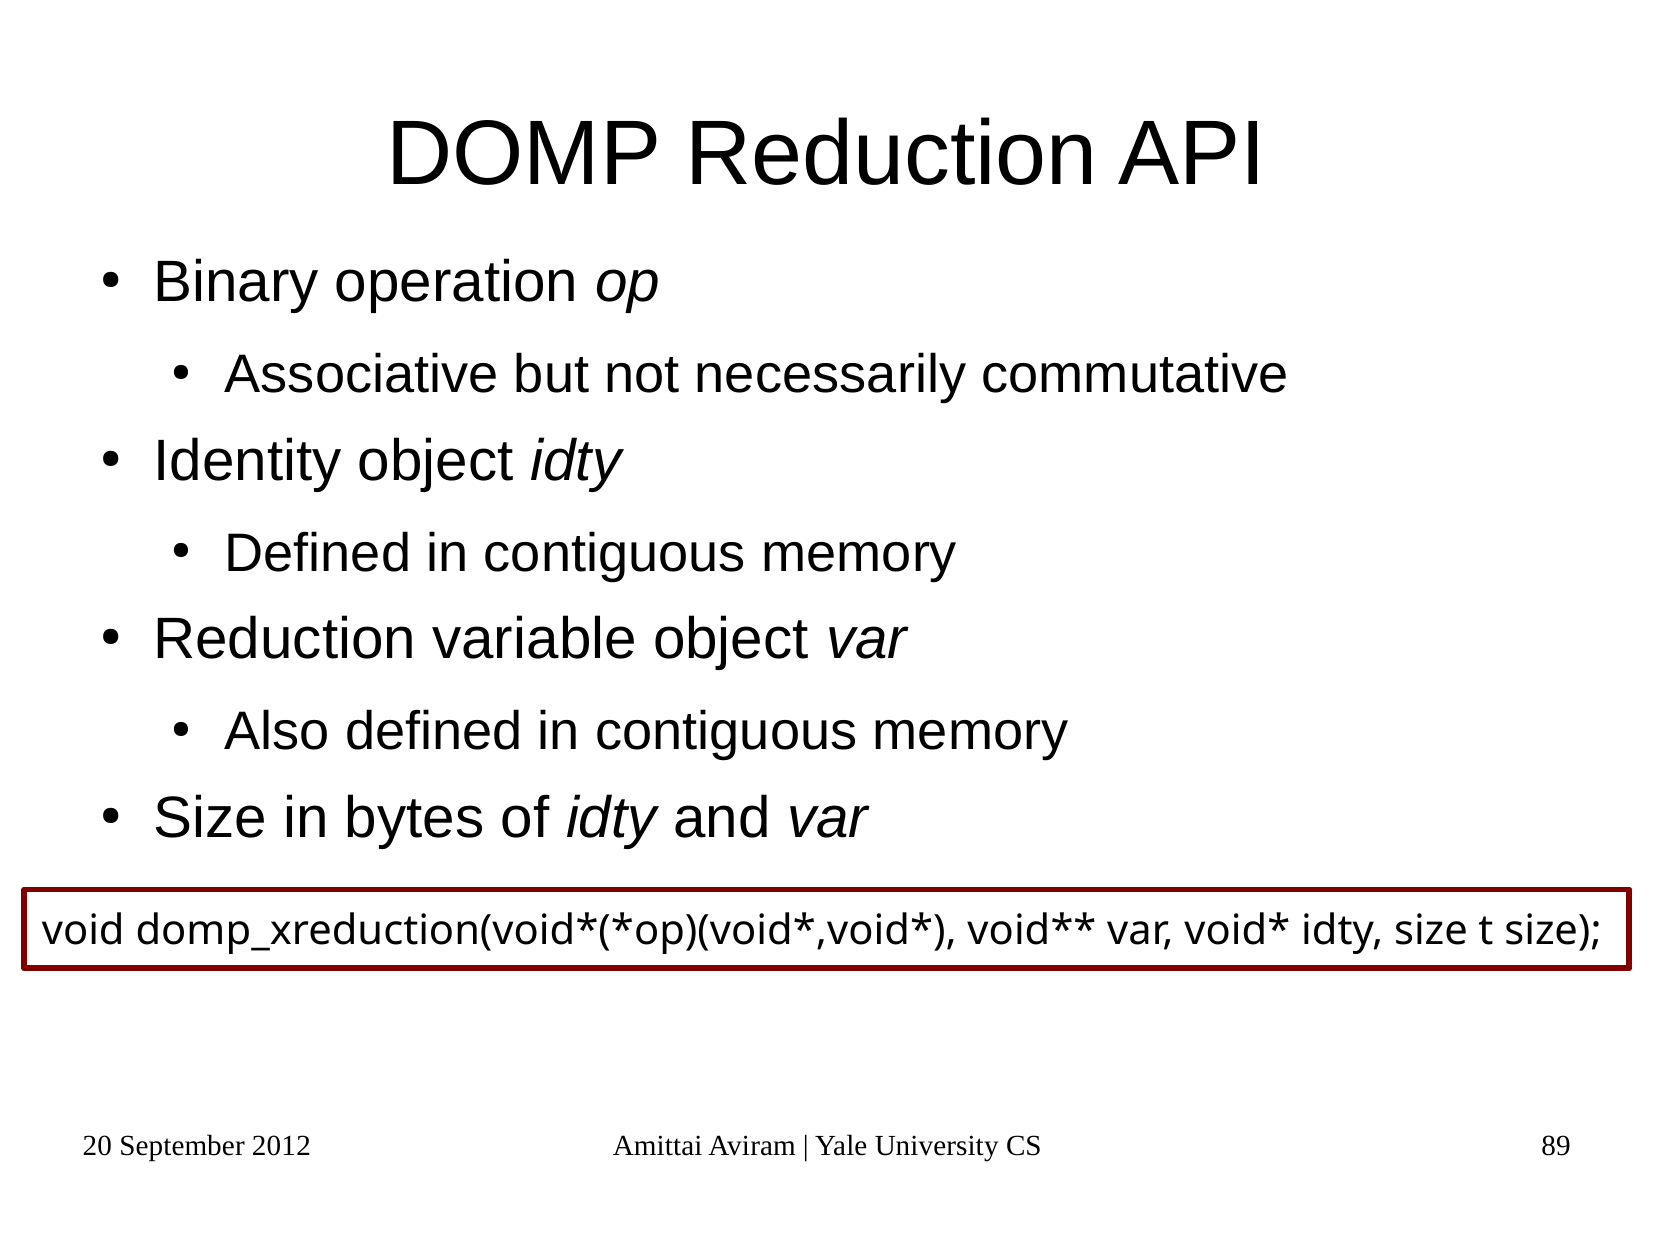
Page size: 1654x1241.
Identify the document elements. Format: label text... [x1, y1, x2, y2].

title DOMP Reduction API [82, 49, 1571, 248]
list Binary operation op Associative but not necessarily commutative Identity object idty Defined in contiguous memory Reduction variable object var Also defined in contiguous memory Size in bytes of idty and var [82, 248, 1571, 850]
text_box void domp_xreduction(void*(*op)(void*,void*), void** var, void* idty, size t size); [24, 889, 1630, 969]
